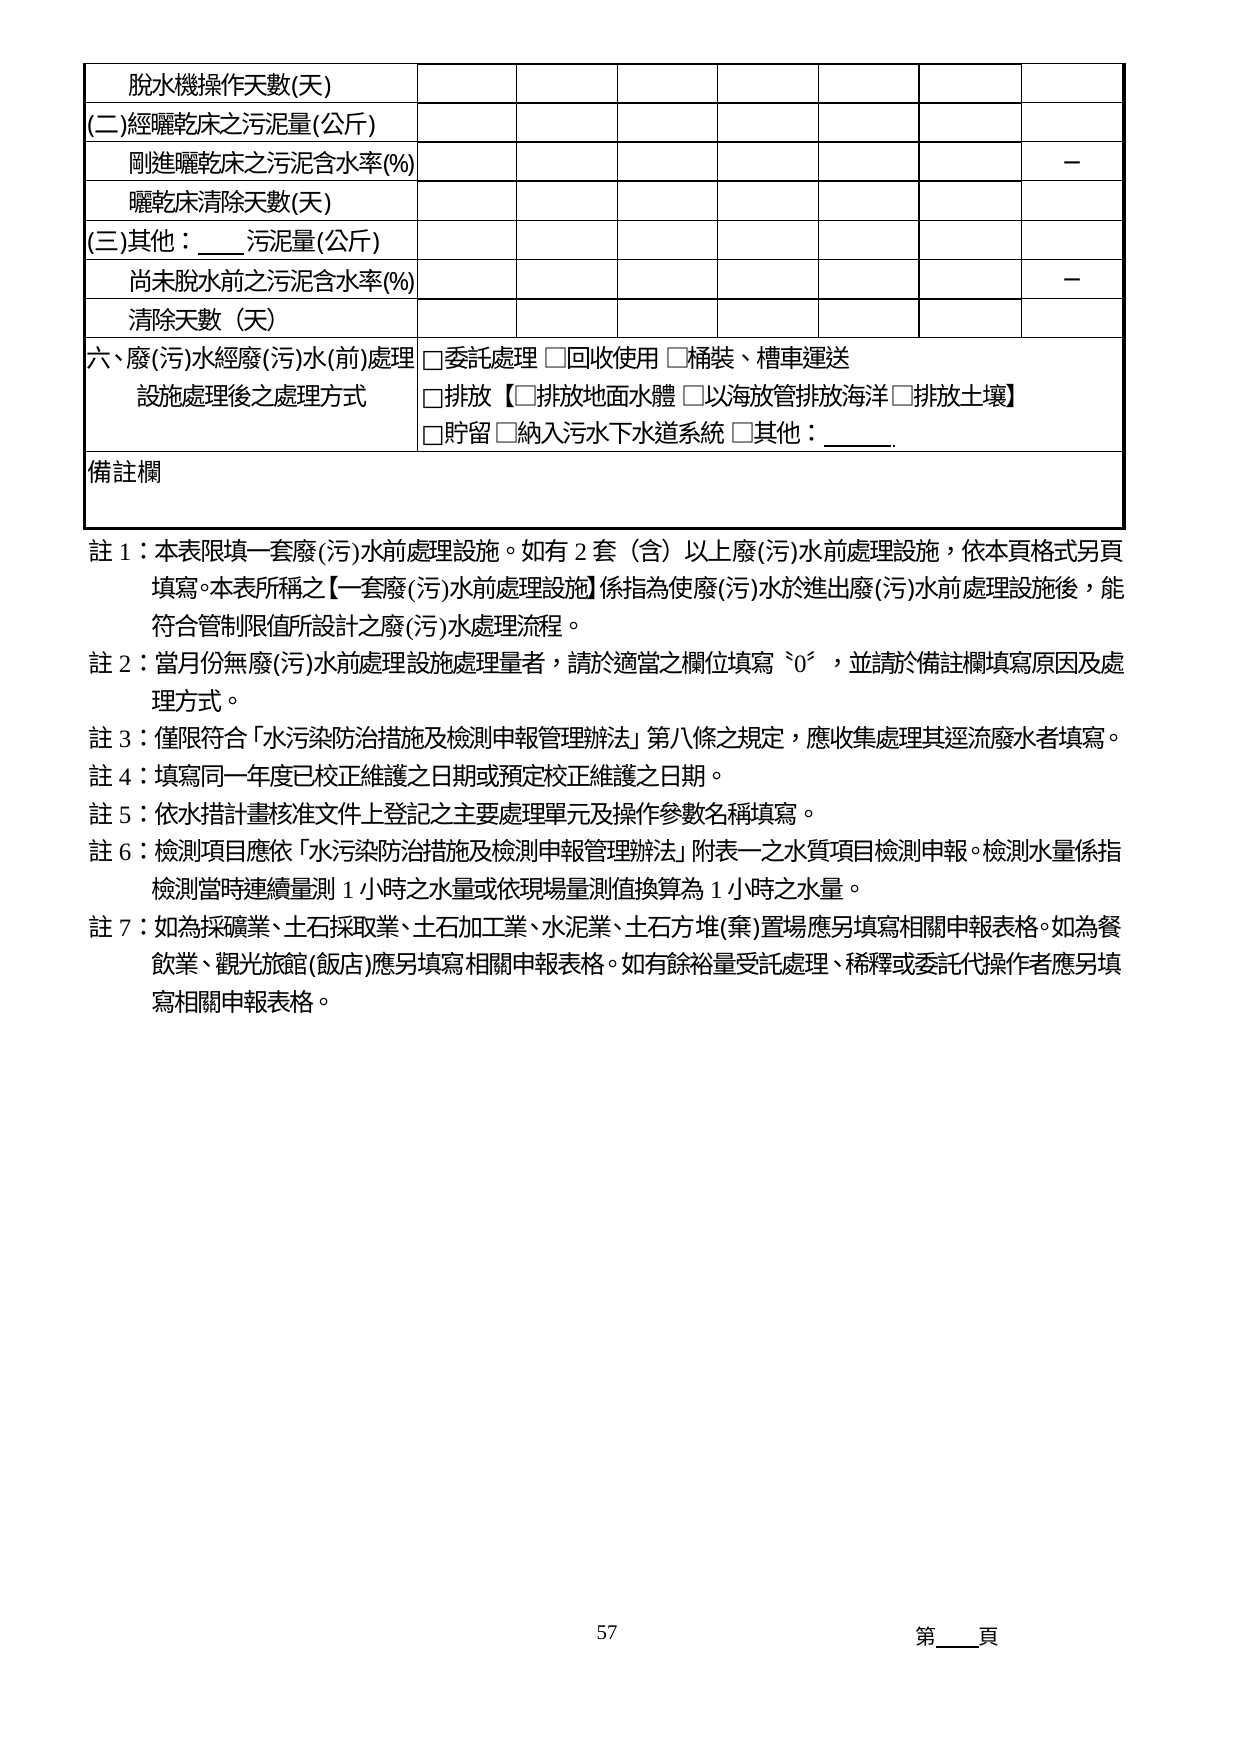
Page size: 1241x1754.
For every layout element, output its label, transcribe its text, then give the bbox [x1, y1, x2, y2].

table_cell [517, 65, 617, 102]
table_cell [718, 221, 818, 259]
table_cell [819, 65, 918, 102]
text 註4：填寫同一年度已校正維護之日期或預定校正維護之日期。 [89, 756, 1125, 793]
table_cell [920, 104, 1021, 141]
table_cell [920, 260, 1021, 298]
table_cell 剛進曬乾床之污泥含水率(%) [86, 142, 417, 180]
table_cell [418, 143, 516, 180]
table_cell [718, 300, 818, 337]
table_cell [1022, 221, 1122, 259]
table_cell [920, 143, 1021, 180]
table_cell [718, 104, 818, 141]
table_cell (二)經曬乾床之污泥量(公斤) [86, 103, 417, 141]
table_cell [1022, 103, 1122, 141]
table_cell 脫水機操作天數(天) [86, 64, 417, 102]
table_cell [1022, 64, 1122, 102]
table_cell 備註欄 [86, 452, 1122, 527]
table_cell [418, 260, 516, 298]
table_cell [1022, 299, 1122, 337]
text 註7：如為採礦業、土石採取業、土石加工業、水泥業、土石方堆(棄)置場應另填寫相關申報表格。如為餐飲業、觀光旅館(飯店)應另填寫相關申報表格。如有餘裕量受託處理、稀釋或委託代操作者應另填寫相關申報表格。 [89, 906, 1122, 1019]
table_cell ─ [1022, 260, 1122, 298]
table_cell 六、廢(污)水經廢(污)水(前)處理設施處理後之處理方式 [86, 338, 417, 451]
table_cell [517, 143, 617, 180]
table_cell [819, 143, 918, 180]
table_cell [920, 300, 1021, 337]
table_cell [418, 65, 516, 102]
table_cell 曬乾床清除天數(天) [86, 181, 417, 219]
text 註1：本表限填一套廢(污)水前處理設施。如有2套（含）以上廢(污)水前處理設施，依本頁格式另頁填寫。本表所稱之【一套廢(污)水前處理設施】係指為使廢(污)水於進出廢(污)水前處理設施後，能符合管制限值所設計之廢(污)水處理流程。 [89, 530, 1125, 643]
table_cell [819, 260, 918, 298]
table_cell [618, 182, 717, 219]
table_cell ─ [1022, 142, 1122, 180]
text 註5：依水措計畫核准文件上登記之主要處理單元及操作參數名稱填寫。 [89, 793, 1125, 831]
table_cell 尚未脫水前之污泥含水率(%) [86, 260, 417, 298]
table_cell [517, 300, 617, 337]
table_cell 清除天數（天） [86, 299, 417, 337]
table_cell [718, 143, 818, 180]
table_cell [618, 65, 717, 102]
table_cell [920, 221, 1021, 259]
table_cell [819, 182, 918, 219]
text 註3：僅限符合「水污染防治措施及檢測申報管理辦法」第八條之規定，應收集處理其逕流廢水者填寫。 [89, 718, 1125, 756]
text 註6：檢測項目應依「水污染防治措施及檢測申報管理辦法」附表一之水質項目檢測申報。檢測水量係指檢測當時連續量測1小時之水量或依現場量測值換算為1小時之水量。 [89, 831, 1122, 906]
table_cell [418, 221, 516, 259]
table_cell [718, 182, 818, 219]
table_cell [920, 182, 1021, 219]
table_cell [517, 104, 617, 141]
table_cell [517, 260, 617, 298]
table_cell [517, 221, 617, 259]
table_cell [418, 300, 516, 337]
table_cell [618, 221, 717, 259]
table_cell [418, 182, 516, 219]
table_cell [618, 104, 717, 141]
table_cell [618, 260, 717, 298]
table_cell □委託處理 □回收使用 □桶裝、槽車運送 □排放【□排放地面水體 □以海放管排放海洋 □排放土壤】 □貯留 □納入污水下水道系統 □其他： [418, 338, 1122, 451]
table_cell [517, 182, 617, 219]
table_cell [618, 143, 717, 180]
table_cell (三)其他： 污泥量(公斤) [86, 221, 417, 259]
table_cell [819, 221, 918, 259]
table_cell [718, 260, 818, 298]
text 註2：當月份無廢(污)水前處理設施處理量者，請於適當之欄位填寫〝0〞，並請於備註欄填寫原因及處理方式。 [89, 643, 1125, 718]
table_cell [1022, 181, 1122, 219]
table_cell [920, 65, 1021, 102]
table_cell [819, 300, 918, 337]
table_cell [618, 300, 717, 337]
table_cell [418, 104, 516, 141]
table_cell [718, 65, 818, 102]
table_cell [819, 104, 918, 141]
